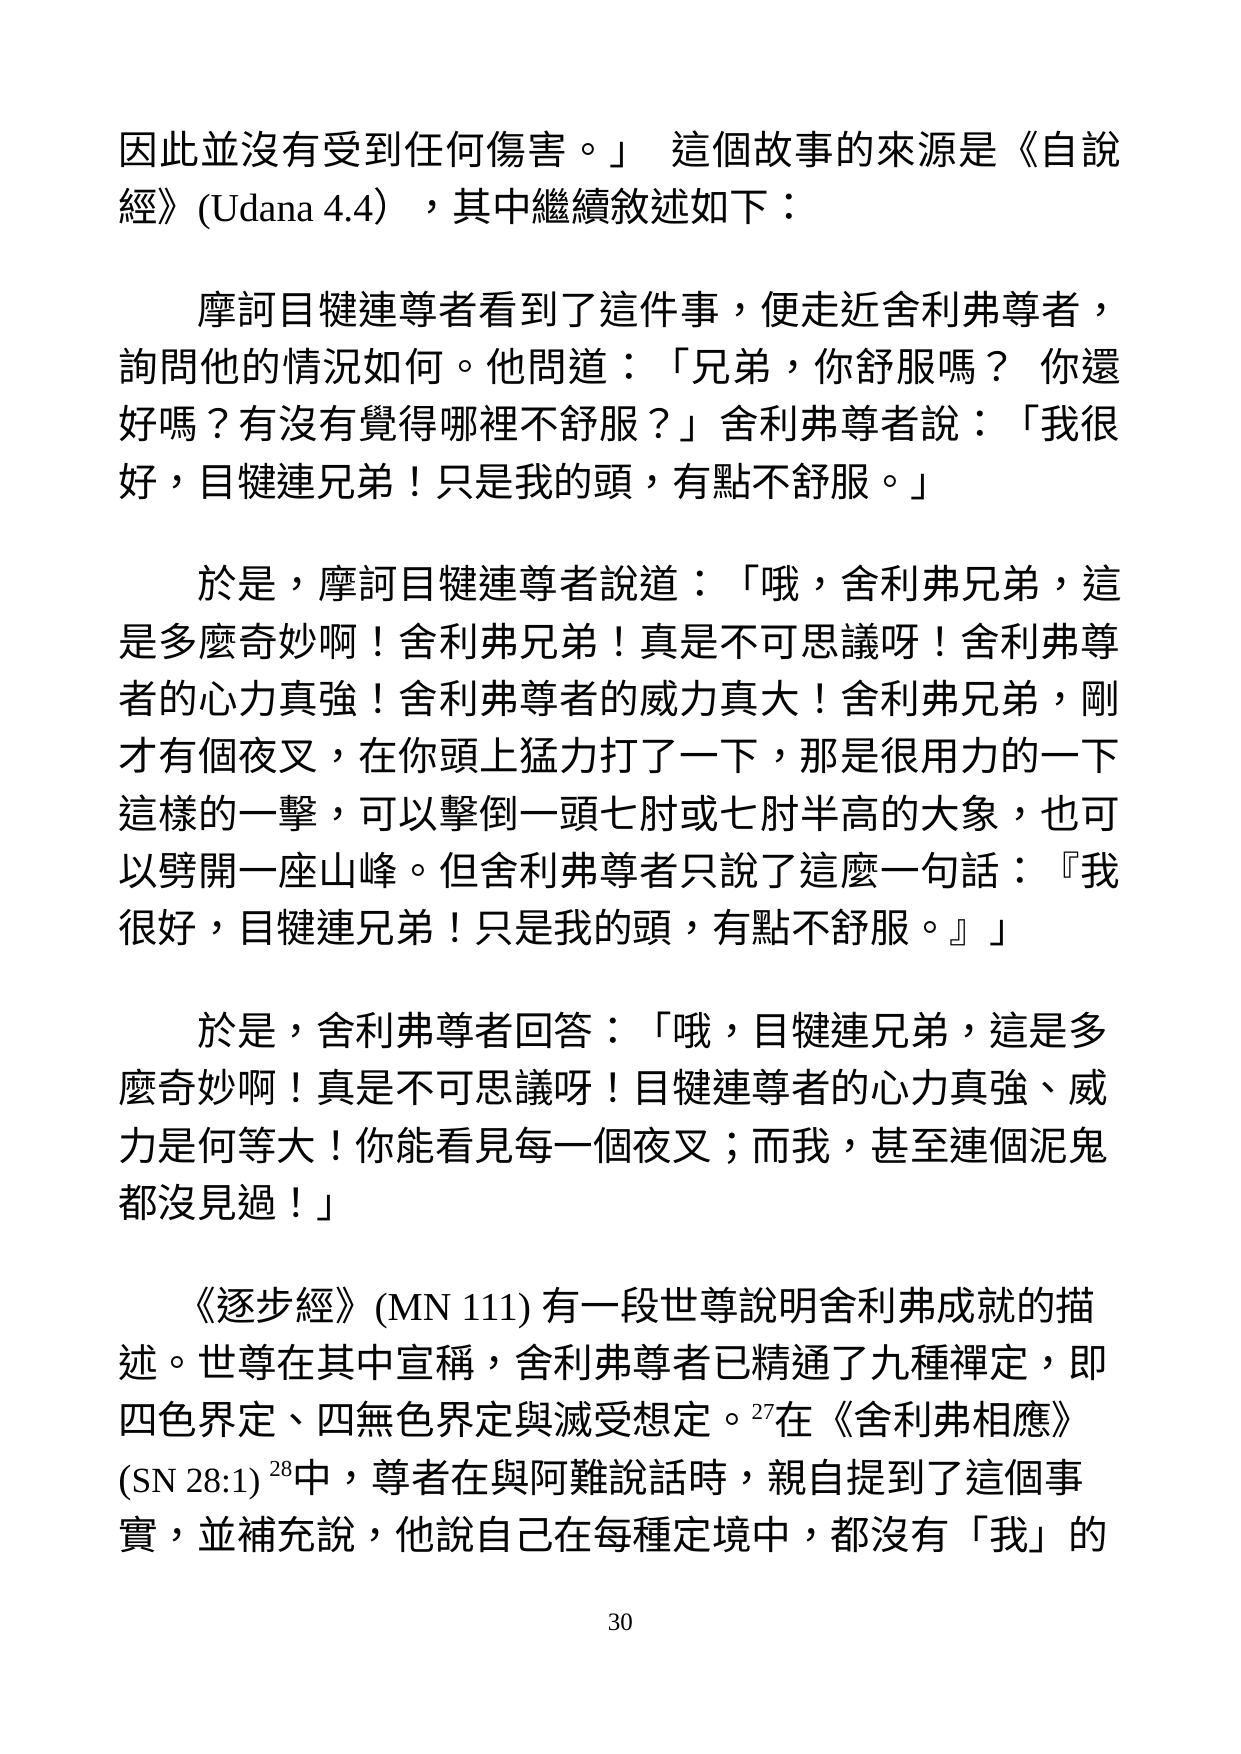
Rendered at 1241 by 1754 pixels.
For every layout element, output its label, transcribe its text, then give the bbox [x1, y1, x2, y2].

text 於是，摩訶目犍連尊者說道：「哦，舍利弗兄弟，這是多麼奇妙啊！舍利弗兄弟！真是不可思議呀！舍利弗尊者的心力真強！舍利弗尊者的威力真大！舍利弗兄弟，剛才有個夜叉，在你頭上猛力打了一下，那是很用力的一下；這樣的一擊，可以擊倒一頭七肘或七肘半高的大象，也可以劈開一座山峰。但舍利弗尊者只說了這麼一句話：『我很好，目犍連兄弟！只是我的頭，有點不舒服。』」 [118, 553, 1122, 954]
text 於是，舍利弗尊者回答：「哦，目犍連兄弟，這是多麼奇妙啊！真是不可思議呀！目犍連尊者的心力真強、威力是何等大！你能看見每一個夜叉；而我，甚至連個泥鬼都沒見過！」 [118, 999, 1122, 1229]
text 因此並沒有受到任何傷害。」 這個故事的來源是《自說經》(Udana 4.4），其中繼續敘述如下： [118, 118, 1122, 233]
text 摩訶目犍連尊者看到了這件事，便走近舍利弗尊者，詢問他的情況如何。他問道：「兄弟，你舒服嗎？ 你還好嗎？有沒有覺得哪裡不舒服？」舍利弗尊者說：「我很好，目犍連兄弟！只是我的頭，有點不舒服。」 [118, 278, 1122, 507]
text 《逐步經》(MN 111) 有一段世尊說明舍利弗成就的描述。世尊在其中宣稱，舍利弗尊者已精通了九種禪定，即四色界定、四無色界定與滅受想定。在《舍利弗相應》(SN 28:1) 中，尊者在與阿難說話時，親自提到了這個事實，並補充說，他說自己在每種定境中，都沒有「我」的 [118, 1274, 1122, 1561]
